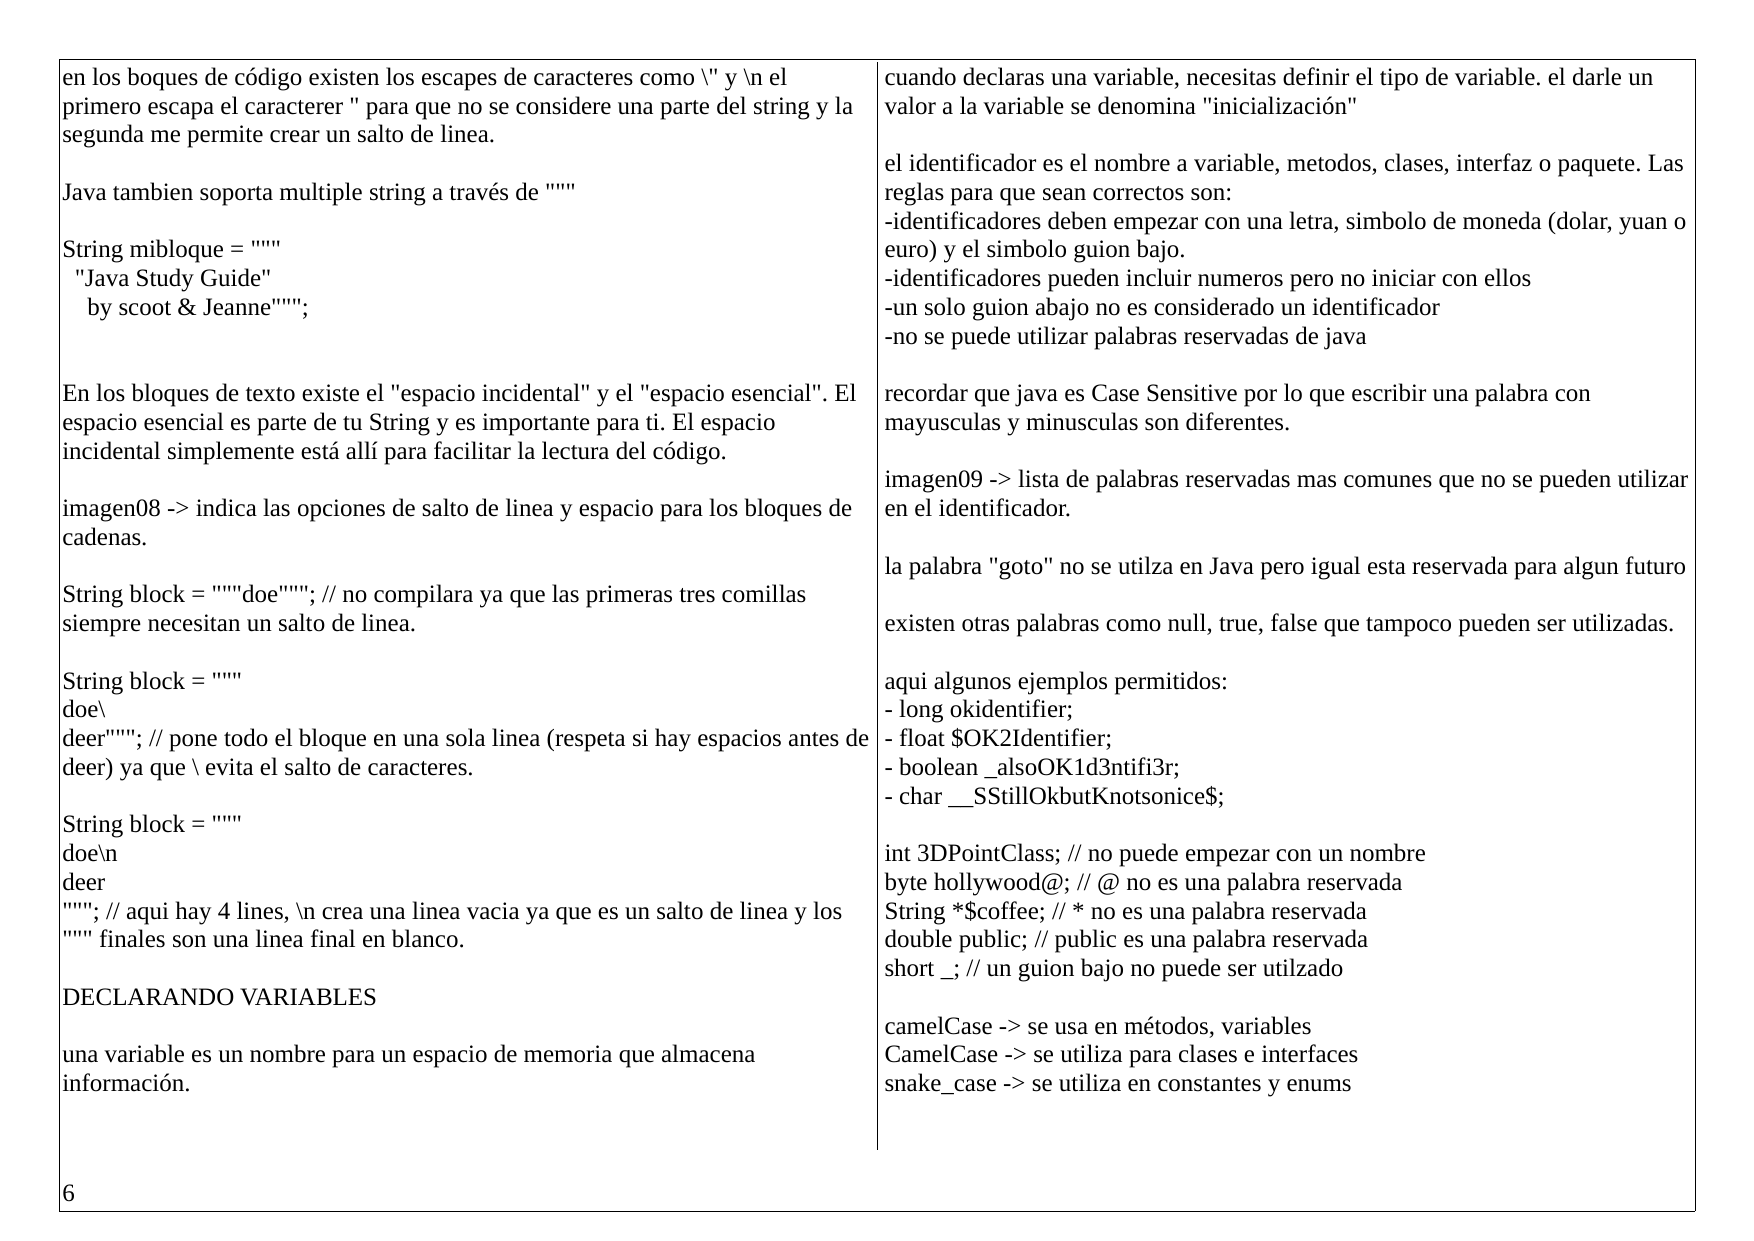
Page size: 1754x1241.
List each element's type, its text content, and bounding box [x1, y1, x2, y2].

text En los bloques de texto existe el "espacio incidental" y el "espacio esencial". El espacio esencial es parte de tu String y es importante para ti. El espacio incidental simplemente está allí para facilitar la lectura del código. [62, 378, 869, 464]
text short _; // un guion bajo no puede ser utilzado [884, 953, 1692, 982]
text CamelCase -> se utiliza para clases e interfaces [884, 1039, 1692, 1068]
text - boolean _alsoOK1d3ntifi3r; [884, 752, 1692, 781]
text String mibloque = """ [62, 234, 869, 263]
text cuando declaras una variable, necesitas definir el tipo de variable. el darle un valor a la variable se denomina "inicialización" [884, 62, 1692, 119]
text -un solo guion abajo no es considerado un identificador [884, 292, 1692, 321]
text String block = """ [62, 809, 869, 838]
text "Java Study Guide" [62, 263, 869, 292]
text - char __SStillOkbutKnotsonice$; [884, 781, 1692, 809]
text -identificadores deben empezar con una letra, simbolo de moneda (dolar, yuan o euro) y el simbolo guion bajo. [884, 206, 1692, 263]
text String block = """ [62, 666, 869, 694]
text deer [62, 867, 869, 896]
text la palabra "goto" no se utilza en Java pero igual esta reservada para algun futuro [884, 551, 1692, 579]
text -identificadores pueden incluir numeros pero no iniciar con ellos [884, 263, 1692, 292]
text double public; // public es una palabra reservada [884, 924, 1692, 953]
text el identificador es el nombre a variable, metodos, clases, interfaz o paquete. Las reglas para que sean correctos son: [884, 148, 1692, 206]
text String *$coffee; // * no es una palabra reservada [884, 896, 1692, 924]
text int 3DPointClass; // no puede empezar con un nombre [884, 838, 1692, 867]
text deer"""; // pone todo el bloque en una sola linea (respeta si hay espacios antes de deer) ya que \ evita el salto de caracteres. [62, 723, 869, 781]
text imagen08 -> indica las opciones de salto de linea y espacio para los bloques de cadenas. [62, 493, 869, 551]
text -no se puede utilizar palabras reservadas de java [884, 321, 1692, 349]
text """; // aqui hay 4 lines, \n crea una linea vacia ya que es un salto de linea y los """ finales son una linea final en blanco. [62, 896, 869, 953]
text existen otras palabras como null, true, false que tampoco pueden ser utilizadas. [884, 608, 1692, 637]
text en los boques de código existen los escapes de caracteres como \" y \n el primero escapa el caracterer " para que no se considere una parte del string y la segunda me permite crear un salto de linea. [62, 62, 869, 148]
text doe\n [62, 838, 869, 867]
text doe\ [62, 694, 869, 723]
text DECLARANDO VARIABLES [62, 982, 869, 1011]
text camelCase -> se usa en métodos, variables [884, 1011, 1692, 1039]
text imagen09 -> lista de palabras reservadas mas comunes que no se pueden utilizar en el identificador. [884, 464, 1692, 522]
text byte hollywood@; // @ no es una palabra reservada [884, 867, 1692, 896]
text Java tambien soporta multiple string a través de """ [62, 177, 869, 206]
text - long okidentifier; [884, 694, 1692, 723]
text - float $OK2Identifier; [884, 723, 1692, 752]
text una variable es un nombre para un espacio de memoria que almacena información. [62, 1039, 869, 1097]
text snake_case -> se utiliza en constantes y enums [884, 1068, 1692, 1097]
text String block = """doe"""; // no compilara ya que las primeras tres comillas siempre necesitan un salto de linea. [62, 579, 869, 637]
text aqui algunos ejemplos permitidos: [884, 666, 1692, 694]
text recordar que java es Case Sensitive por lo que escribir una palabra con mayusculas y minusculas son diferentes. [884, 378, 1692, 436]
text by scoot & Jeanne"""; [62, 292, 869, 321]
